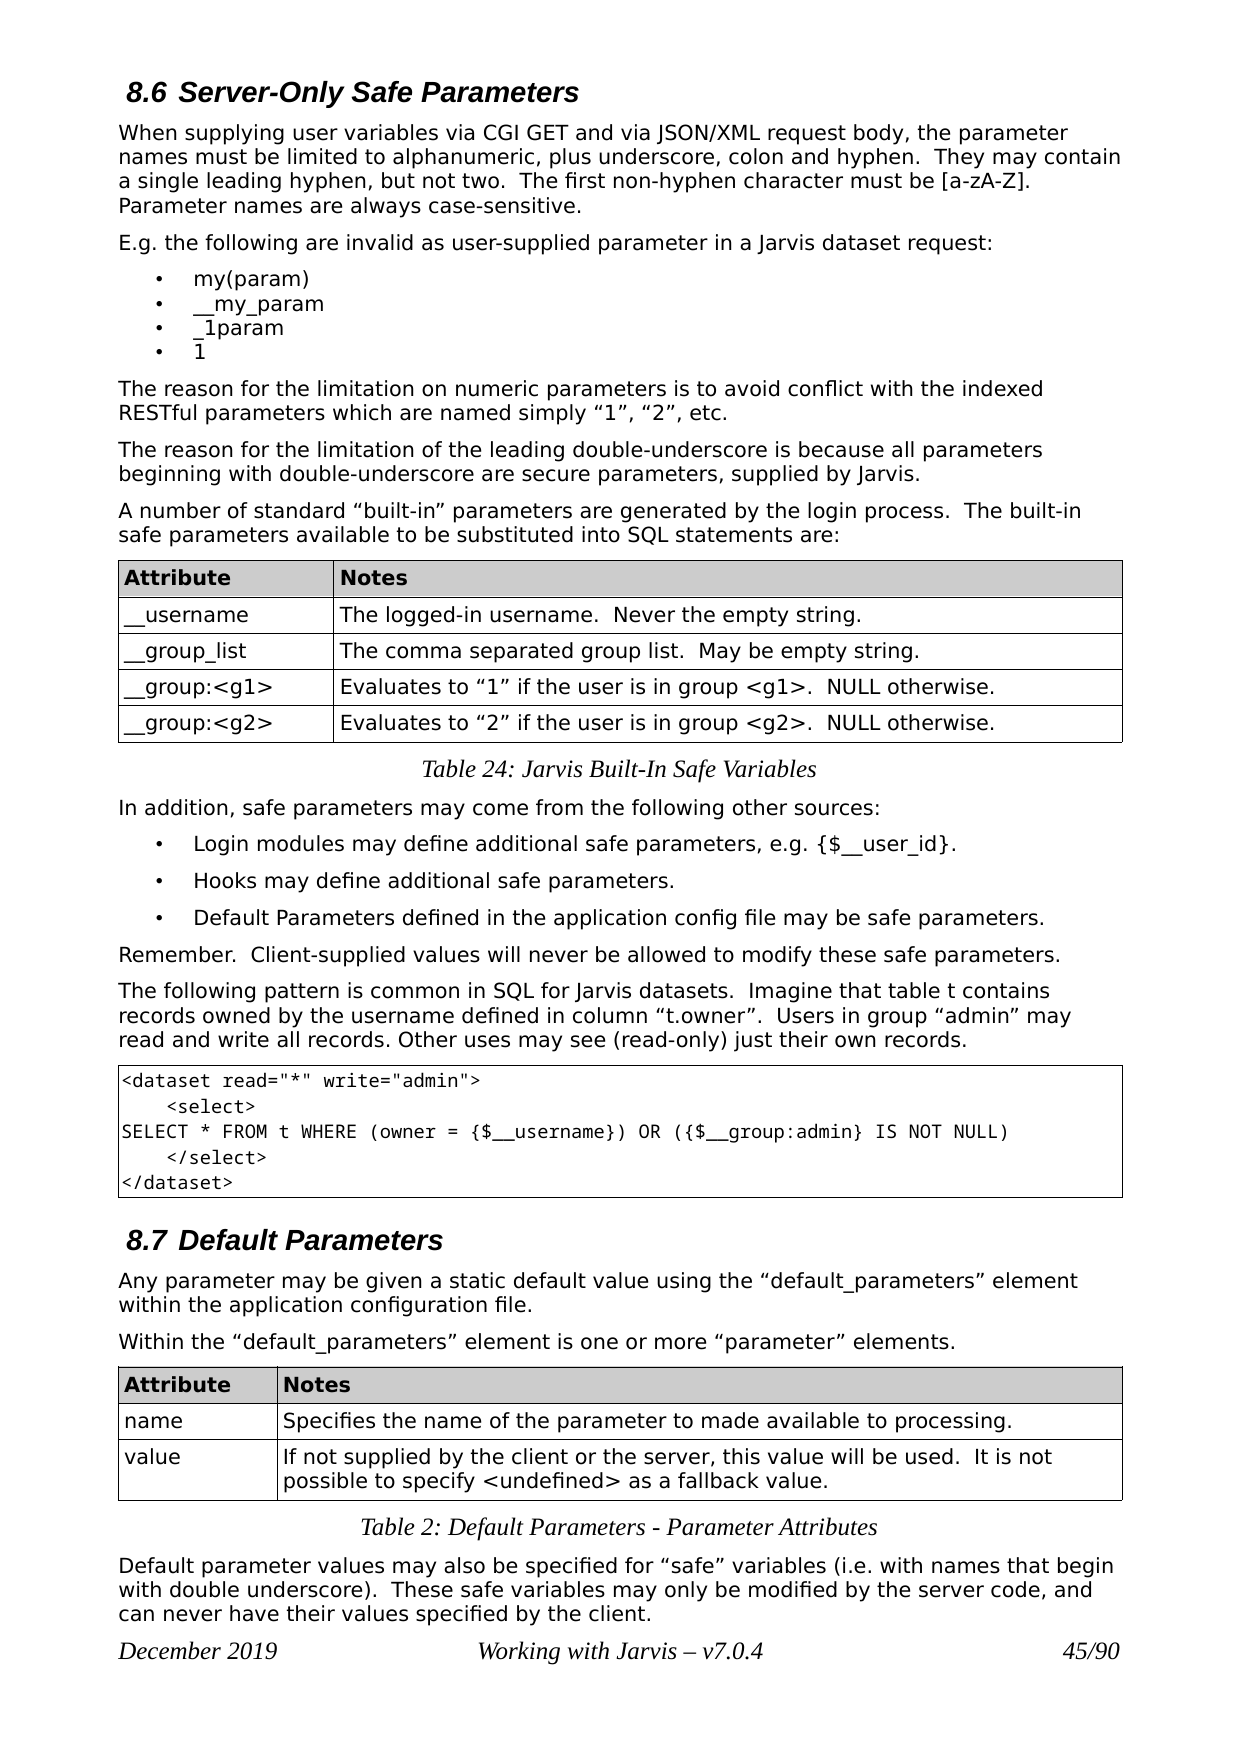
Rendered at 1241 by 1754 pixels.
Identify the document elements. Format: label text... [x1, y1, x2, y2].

table_cell Evaluates to “1” if the user is in group <g1>. NULL otherwise. [334, 670, 1122, 705]
table_cell Specifies the name of the parameter to made available to processing. [278, 1404, 1122, 1439]
text SELECT * FROM t WHERE (owner = {$__username}) OR ({$__group:admin} IS NOT NULL) [119, 1116, 1122, 1141]
table_cell __group_list [119, 634, 333, 669]
list 1 [156, 340, 1122, 364]
list Hooks may define additional safe parameters. [156, 869, 1122, 893]
text Remember. Client-supplied values will never be allowed to modify these safe parameters. [118, 943, 1122, 967]
text Table 24: Jarvis Built-In Safe Variables [118, 754, 1122, 783]
list Login modules may define additional safe parameters, e.g. {$__user_id}. [156, 832, 1122, 857]
table_header Attribute [119, 561, 333, 596]
table_cell The logged-in username. Never the empty string. [334, 598, 1122, 633]
text </dataset> [119, 1167, 1122, 1197]
text The following pattern is common in SQL for Jarvis datasets. Imagine that table t contains records owned by the username defined in column “t.owner”. Users in group “admin” may read and write all records. Other uses may see (read-only) just their own records. [118, 979, 1122, 1052]
table_cell Evaluates to “2” if the user is in group <g2>. NULL otherwise. [334, 706, 1122, 741]
list __my_param [156, 292, 1122, 316]
text <select> [119, 1090, 1122, 1116]
subtitle Server-Only Safe Parameters [118, 75, 1122, 108]
table_cell __group:<g2> [119, 706, 333, 741]
text Any parameter may be given a static default value using the “default_parameters” element within the application configuration file. [118, 1269, 1122, 1317]
list my(param) [156, 267, 1122, 292]
text E.g. the following are invalid as user-supplied parameter in a Jarvis dataset request: [118, 231, 1122, 255]
text A number of standard “built-in” parameters are generated by the login process. The built-in safe parameters available to be substituted into SQL statements are: [118, 499, 1122, 548]
text Within the “default_parameters” element is one or more “parameter” elements. [118, 1330, 1122, 1354]
text Default parameter values may also be specified for “safe” variables (i.e. with names that begin with double underscore). These safe variables may only be modified by the server code, and can never have their values specified by the client. [118, 1554, 1122, 1627]
table_cell name [119, 1404, 277, 1439]
list Default Parameters defined in the application config file may be safe parameters. [156, 906, 1122, 930]
table_cell The comma separated group list. May be empty string. [334, 634, 1122, 669]
table_header Attribute [119, 1368, 277, 1403]
table_cell __group:<g1> [119, 670, 333, 705]
list _1param [156, 316, 1122, 340]
text Table 2: Default Parameters - Parameter Attributes [118, 1512, 1122, 1541]
text </select> [119, 1141, 1122, 1167]
table_header Notes [278, 1368, 1122, 1403]
table_cell value [119, 1440, 277, 1499]
text The reason for the limitation of the leading double-underscore is because all parameters beginning with double-underscore are secure parameters, supplied by Jarvis. [118, 438, 1122, 487]
table_header Notes [334, 561, 1122, 596]
text The reason for the limitation on numeric parameters is to avoid conflict with the indexed RESTful parameters which are named simply “1”, “2”, etc. [118, 377, 1122, 426]
subtitle Default Parameters [118, 1223, 1122, 1256]
table_cell If not supplied by the client or the server, this value will be used. It is not possible to specify <undefined> as a fallback value. [278, 1440, 1122, 1499]
text In addition, safe parameters may come from the following other sources: [118, 796, 1122, 820]
table_cell __username [119, 598, 333, 633]
text <dataset read="*" write="admin"> [119, 1066, 1122, 1090]
text When supplying user variables via CGI GET and via JSON/XML request body, the parameter names must be limited to alphanumeric, plus underscore, colon and hyphen. They may contain a single leading hyphen, but not two. The first non-hyphen character must be [a-zA-Z]. Parameter names are always case-sensitive. [118, 121, 1122, 218]
